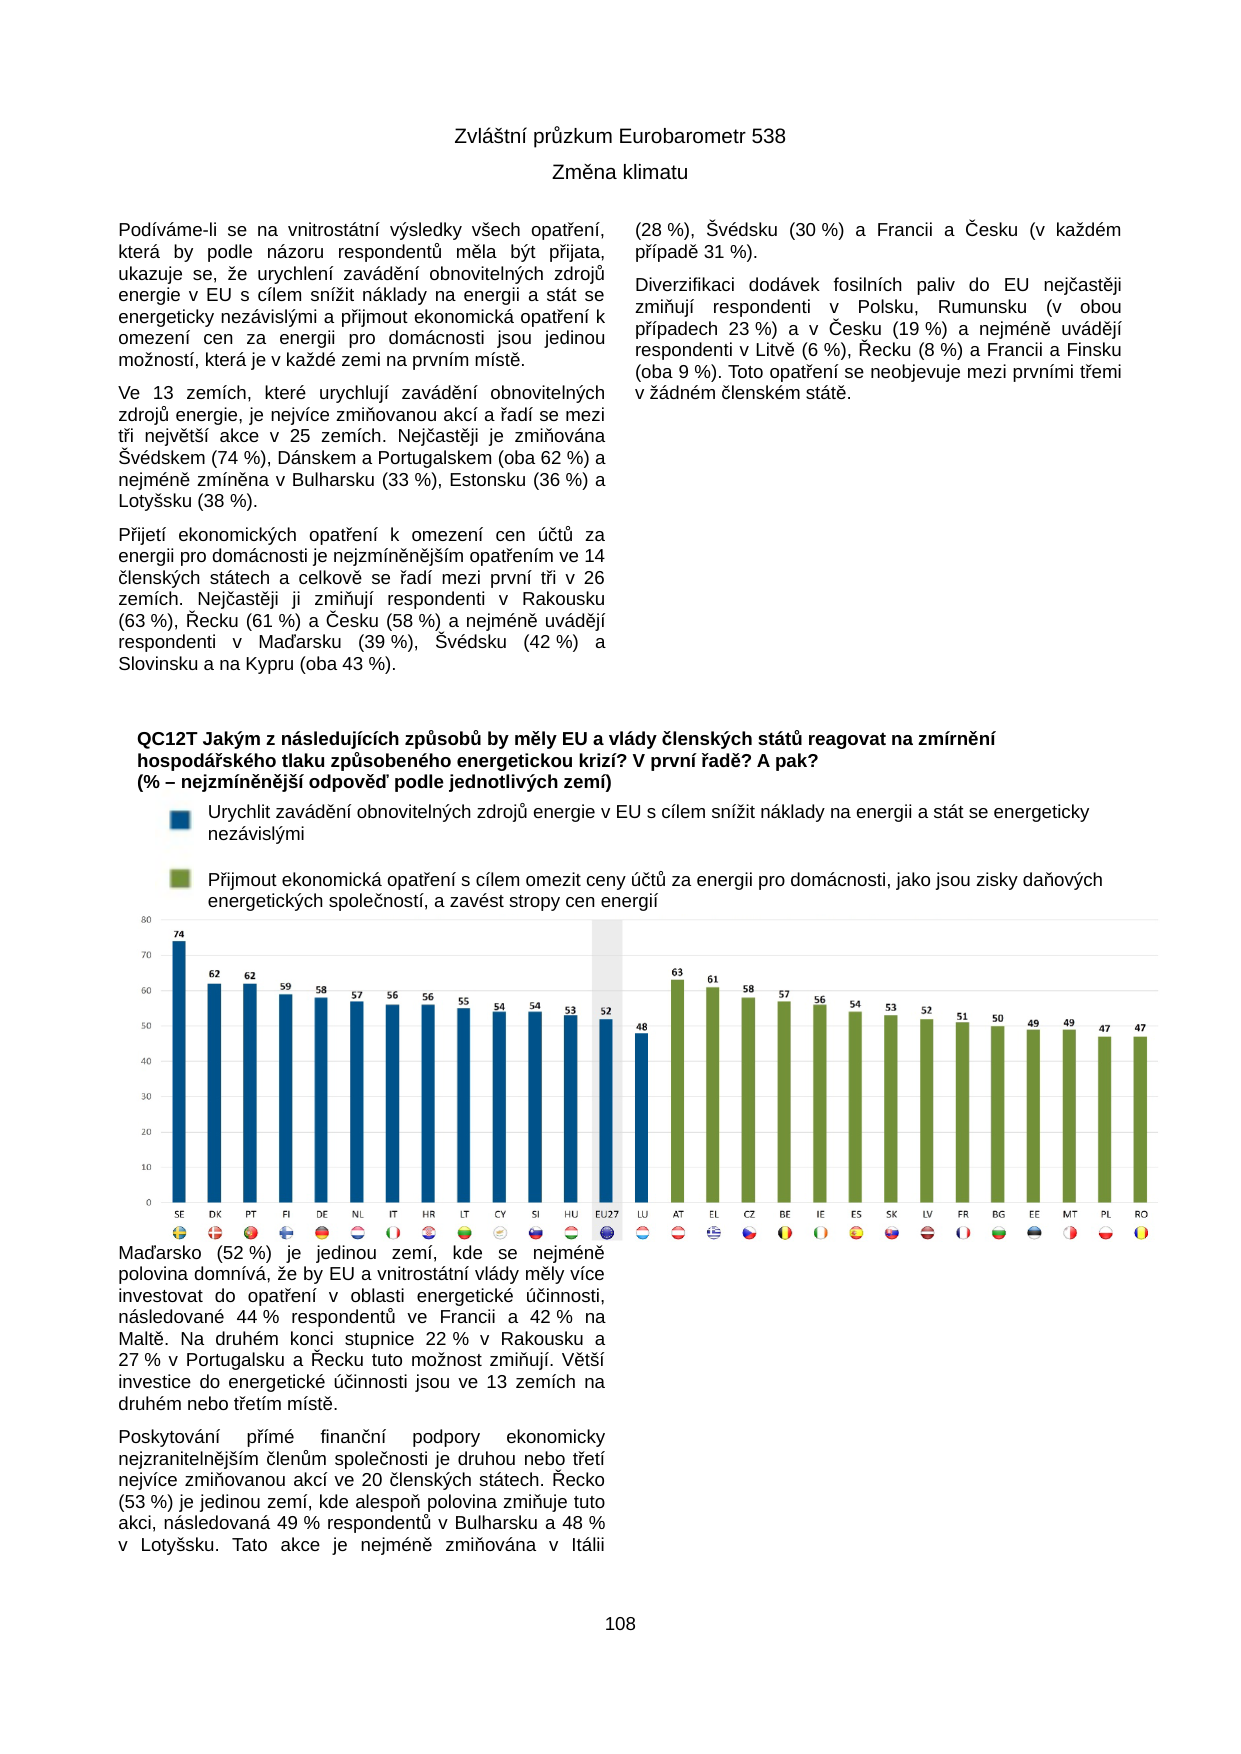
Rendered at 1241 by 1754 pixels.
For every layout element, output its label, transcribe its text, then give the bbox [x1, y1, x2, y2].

text Poskytování přímé finanční podpory ekonomicky nejzranitelnějším členům společnosti je druhou nebo třetí nejvíce zmiňovanou akcí ve 20 členských státech. Řecko (53 %) je jedinou zemí, kde alespoň polovina zmiňuje tuto akci, následovaná 49 % respondentů v Bulharsku a 48 % v Lotyšsku. Tato akce je nejméně zmiňována v Itálii [118, 1426, 605, 1555]
text Maďarsko (52 %) je jedinou zemí, kde se nejméně polovina domnívá, že by EU a vnitrostátní vlády měly více investovat do opatření v oblasti energetické účinnosti, následované 44 % respondentů ve Francii a 42 % na Maltě. Na druhém konci stupnice 22 % v Rakousku a 27 % v Portugalsku a Řecku tuto možnost zmiňují. Větší investice do energetické účinnosti jsou ve 13 zemích na druhém nebo třetím místě. [118, 719, 605, 1414]
picture [155, 787, 194, 900]
text Přijetí ekonomických opatření k omezení cen účtů za energii pro domácnosti je nejzmíněnějším opatřením ve 14 členských státech a celkově se řadí mezi první tři v 26 zemích. Nejčastěji ji zmiňují respondenti v Rakousku (63 %), Řecku (61 %) a Česku (58 %) a nejméně uvádějí respondenti v Maďarsku (39 %), Švédsku (42 %) a Slovinsku a na Kypru (oba 43 %). [118, 523, 605, 674]
picture [133, 914, 1163, 1242]
text Diverzifikaci dodávek fosilních paliv do EU nejčastěji zmiňují respondenti v Polsku, Rumunsku (v obou případech 23 %) a v Česku (19 %) a nejméně uvádějí respondenti v Litvě (6 %), Řecku (8 %) a Francii a Finsku (oba 9 %). Toto opatření se neobjevuje mezi prvními třemi v žádném členském státě. [635, 274, 1122, 404]
text Ve 13 zemích, které urychlují zavádění obnovitelných zdrojů energie, je nejvíce zmiňovanou akcí a řadí se mezi tři největší akce v 25 zemích. Nejčastěji je zmiňována Švédskem (74 %), Dánskem a Portugalskem (oba 62 %) a nejméně zmíněna v Bulharsku (33 %), Estonsku (36 %) a Lotyšsku (38 %). [118, 382, 605, 511]
text Podíváme-li se na vnitrostátní výsledky všech opatření, která by podle názoru respondentů měla být přijata, ukazuje se, že urychlení zavádění obnovitelných zdrojů energie v EU s cílem snížit náklady na energii a stát se energeticky nezávislými a přijmout ekonomická opatření k omezení cen za energii pro domácnosti jsou jedinou možností, která je v každé zemi na prvním místě. [118, 219, 605, 370]
text (28 %), Švédsku (30 %) a Francii a Česku (v každém případě 31 %). [635, 219, 1122, 262]
